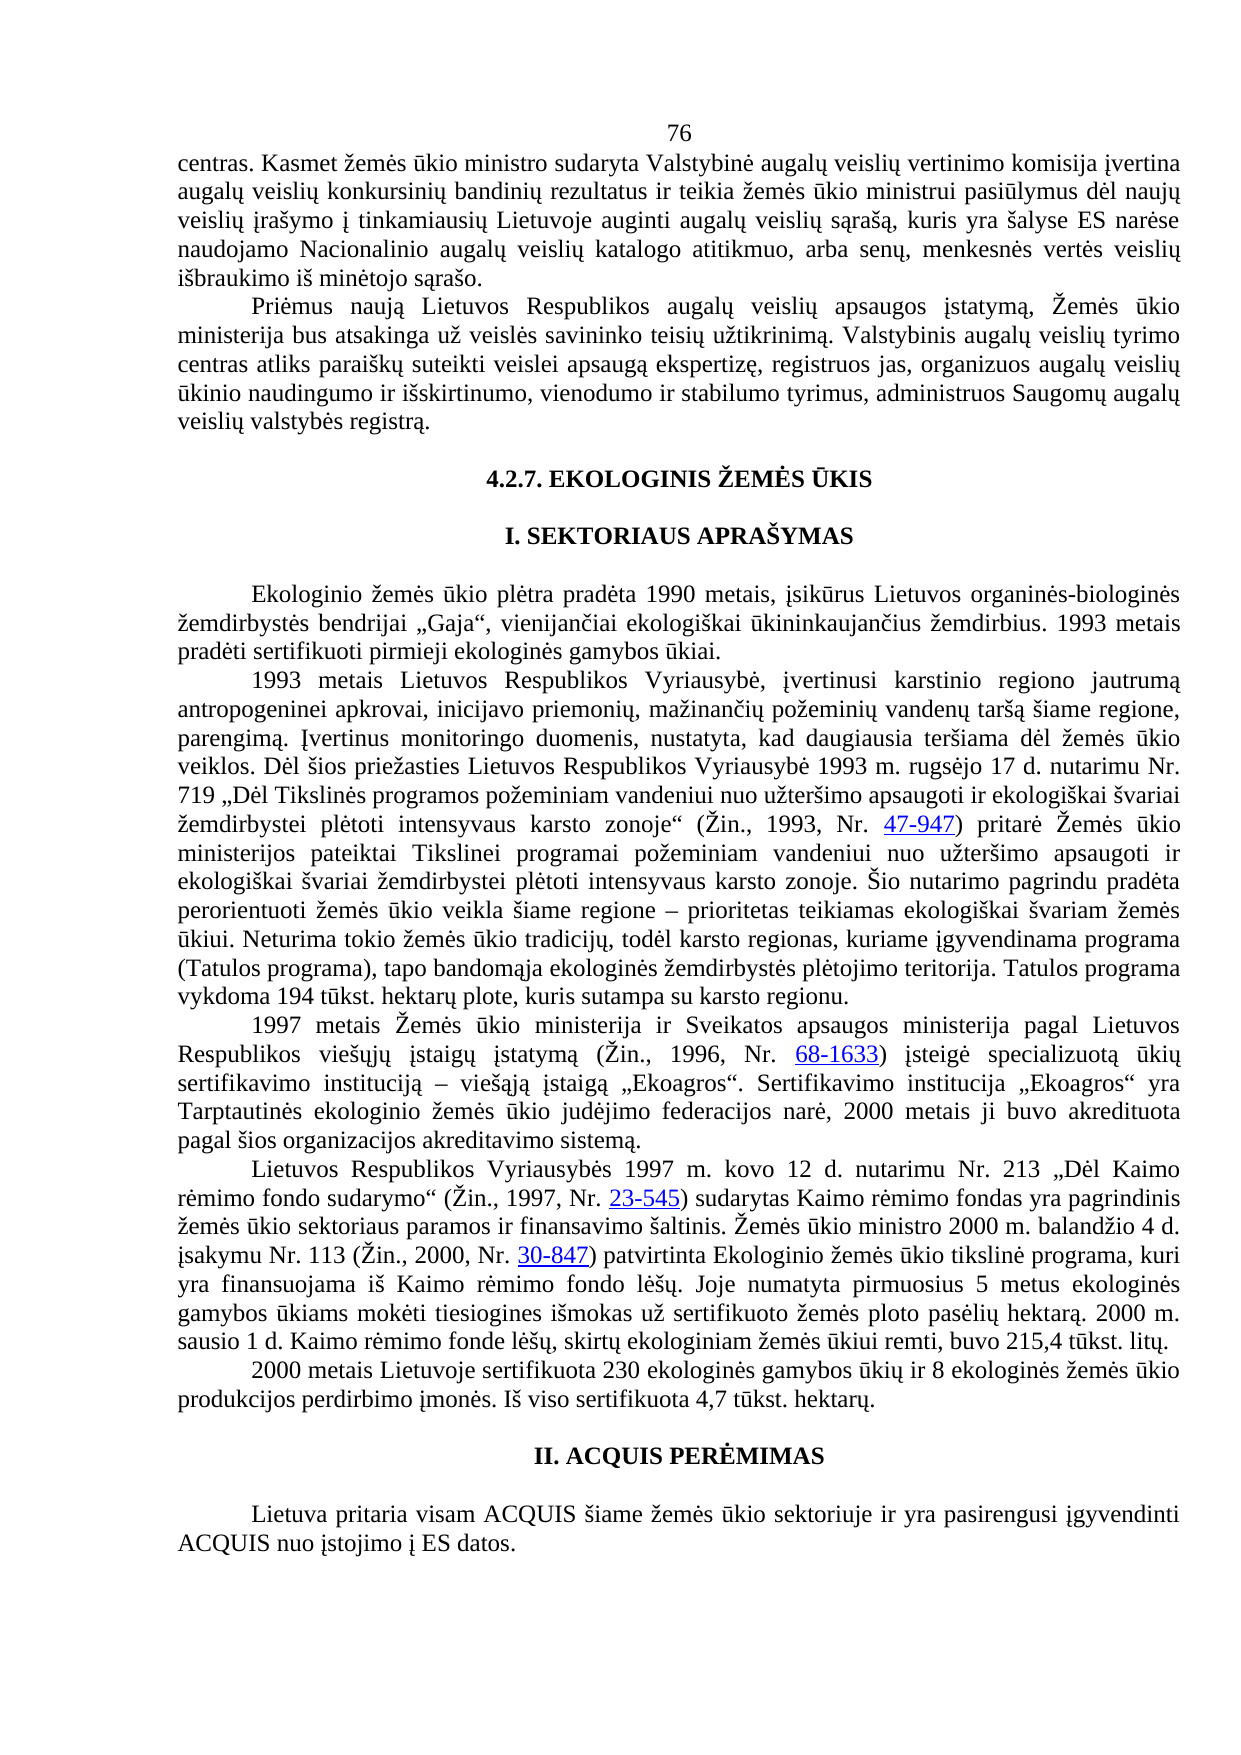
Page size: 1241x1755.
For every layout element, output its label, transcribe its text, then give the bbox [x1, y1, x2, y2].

text 4.2.7. EKOLOGINIS ŽEMĖS ŪKIS [177, 464, 1181, 493]
text Ekologinio žemės ūkio plėtra pradėta 1990 metais, įsikūrus Lietuvos organinės-biologinės žemdirbystės bendrijai „Gaja“, vienijančiai ekologiškai ūkininkaujančius žemdirbius. 1993 metais pradėti sertifikuoti pirmieji ekologinės gamybos ūkiai. [177, 579, 1181, 665]
text II. ACQUIS PERĖMIMAS [177, 1441, 1181, 1470]
text Lietuvos Respublikos Vyriausybės 1997 m. kovo 12 d. nutarimu Nr. 213 „Dėl Kaimo rėmimo fondo sudarymo“ (Žin., 1997, Nr. 23-545) sudarytas Kaimo rėmimo fondas yra pagrindinis žemės ūkio sektoriaus paramos ir finansavimo šaltinis. Žemės ūkio ministro 2000 m. balandžio 4 d. įsakymu Nr. 113 (Žin., 2000, Nr. 30-847) patvirtinta Ekologinio žemės ūkio tikslinė programa, kuri yra finansuojama iš Kaimo rėmimo fondo lėšų. Joje numatyta pirmuosius 5 metus ekologinės gamybos ūkiams mokėti tiesiogines išmokas už sertifikuoto žemės ploto pasėlių hektarą. 2000 m. sausio 1 d. Kaimo rėmimo fonde lėšų, skirtų ekologiniam žemės ūkiui remti, buvo 215,4 tūkst. litų. [177, 1154, 1181, 1355]
text 1997 metais Žemės ūkio ministerija ir Sveikatos apsaugos ministerija pagal Lietuvos Respublikos viešųjų įstaigų įstatymą (Žin., 1996, Nr. 68-1633) įsteigė specializuotą ūkių sertifikavimo instituciją – viešąją įstaigą „Ekoagros“. Sertifikavimo institucija „Ekoagros“ yra Tarptautinės ekologinio žemės ūkio judėjimo federacijos narė, 2000 metais ji buvo akredituota pagal šios organizacijos akreditavimo sistemą. [177, 1010, 1181, 1154]
text centras. Kasmet žemės ūkio ministro sudaryta Valstybinė augalų veislių vertinimo komisija įvertina augalų veislių konkursinių bandinių rezultatus ir teikia žemės ūkio ministrui pasiūlymus dėl naujų veislių įrašymo į tinkamiausių Lietuvoje auginti augalų veislių sąrašą, kuris yra šalyse ES narėse naudojamo Nacionalinio augalų veislių katalogo atitikmuo, arba senų, menkesnės vertės veislių išbraukimo iš minėtojo sąrašo. [177, 148, 1181, 291]
text Priėmus naują Lietuvos Respublikos augalų veislių apsaugos įstatymą, Žemės ūkio ministerija bus atsakinga už veislės savininko teisių užtikrinimą. Valstybinis augalų veislių tyrimo centras atliks paraiškų suteikti veislei apsaugą ekspertizę, registruos jas, organizuos augalų veislių ūkinio naudingumo ir išskirtinumo, vienodumo ir stabilumo tyrimus, administruos Saugomų augalų veislių valstybės registrą. [177, 291, 1181, 435]
text Lietuva pritaria visam ACQUIS šiame žemės ūkio sektoriuje ir yra pasirengusi įgyvendinti ACQUIS nuo įstojimo į ES datos. [177, 1499, 1181, 1556]
text 2000 metais Lietuvoje sertifikuota 230 ekologinės gamybos ūkių ir 8 ekologinės žemės ūkio produkcijos perdirbimo įmonės. Iš viso sertifikuota 4,7 tūkst. hektarų. [177, 1355, 1181, 1413]
text I. SEKTORIAUS APRAŠYMAS [177, 521, 1181, 550]
text 1993 metais Lietuvos Respublikos Vyriausybė, įvertinusi karstinio regiono jautrumą antropogeninei apkrovai, inicijavo priemonių, mažinančių požeminių vandenų taršą šiame regione, parengimą. Įvertinus monitoringo duomenis, nustatyta, kad daugiausia teršiama dėl žemės ūkio veiklos. Dėl šios priežasties Lietuvos Respublikos Vyriausybė 1993 m. rugsėjo 17 d. nutarimu Nr. 719 „Dėl Tikslinės programos požeminiam vandeniui nuo užteršimo apsaugoti ir ekologiškai švariai žemdirbystei plėtoti intensyvaus karsto zonoje“ (Žin., 1993, Nr. 47-947) pritarė Žemės ūkio ministerijos pateiktai Tikslinei programai požeminiam vandeniui nuo užteršimo apsaugoti ir ekologiškai švariai žemdirbystei plėtoti intensyvaus karsto zonoje. Šio nutarimo pagrindu pradėta perorientuoti žemės ūkio veikla šiame regione – prioritetas teikiamas ekologiškai švariam žemės ūkiui. Neturima tokio žemės ūkio tradicijų, todėl karsto regionas, kuriame įgyvendinama programa (Tatulos programa), tapo bandomąja ekologinės žemdirbystės plėtojimo teritorija. Tatulos programa vykdoma 194 tūkst. hektarų plote, kuris sutampa su karsto regionu. [177, 665, 1181, 1010]
